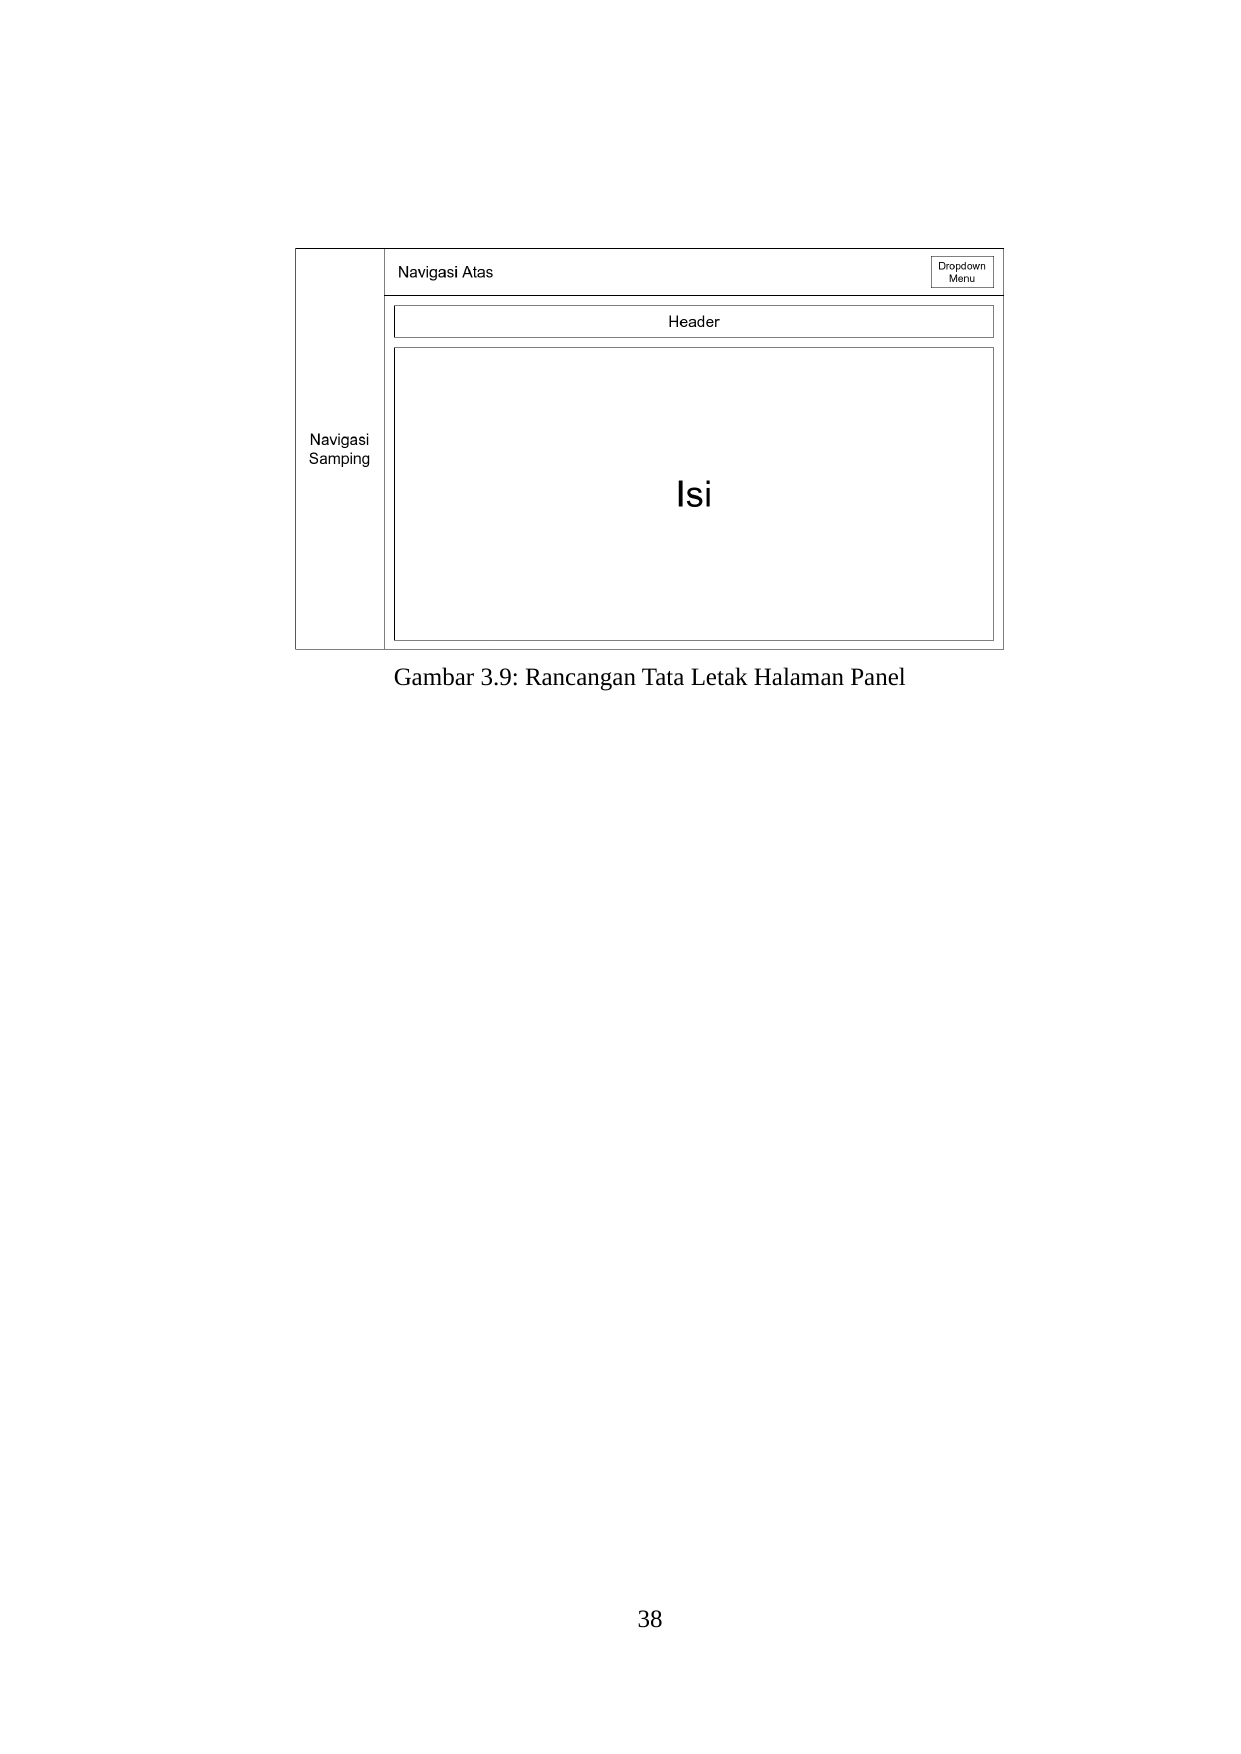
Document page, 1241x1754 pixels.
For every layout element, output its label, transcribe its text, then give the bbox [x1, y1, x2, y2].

text Gambar 3.9: Rancangan Tata Letak Halaman Panel [295, 650, 1004, 694]
picture [295, 248, 1004, 650]
